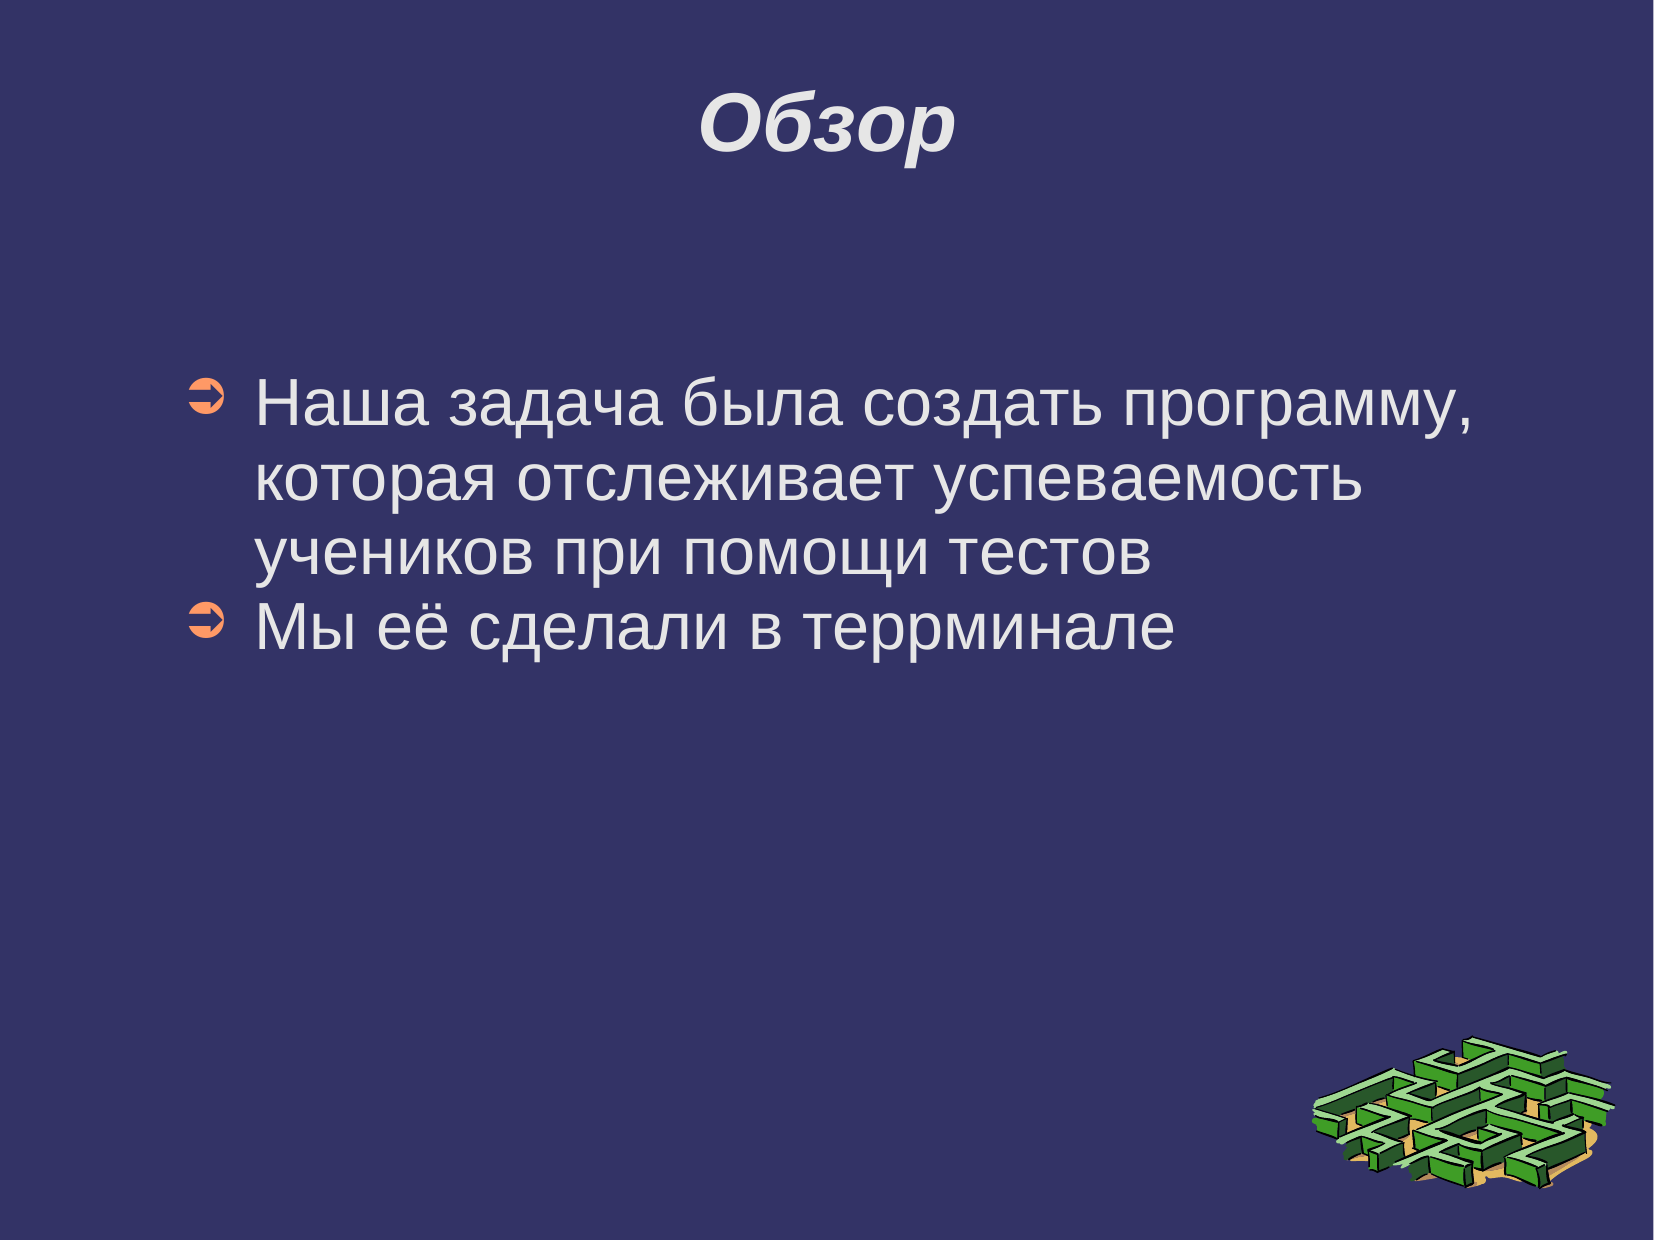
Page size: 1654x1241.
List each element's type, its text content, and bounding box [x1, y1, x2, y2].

title Обзор [121, 19, 1534, 227]
list Наша задача была создать программу, которая отслеживает успеваемость учеников при помощи тестов Мы её сделали в террминале [171, 364, 1563, 1147]
